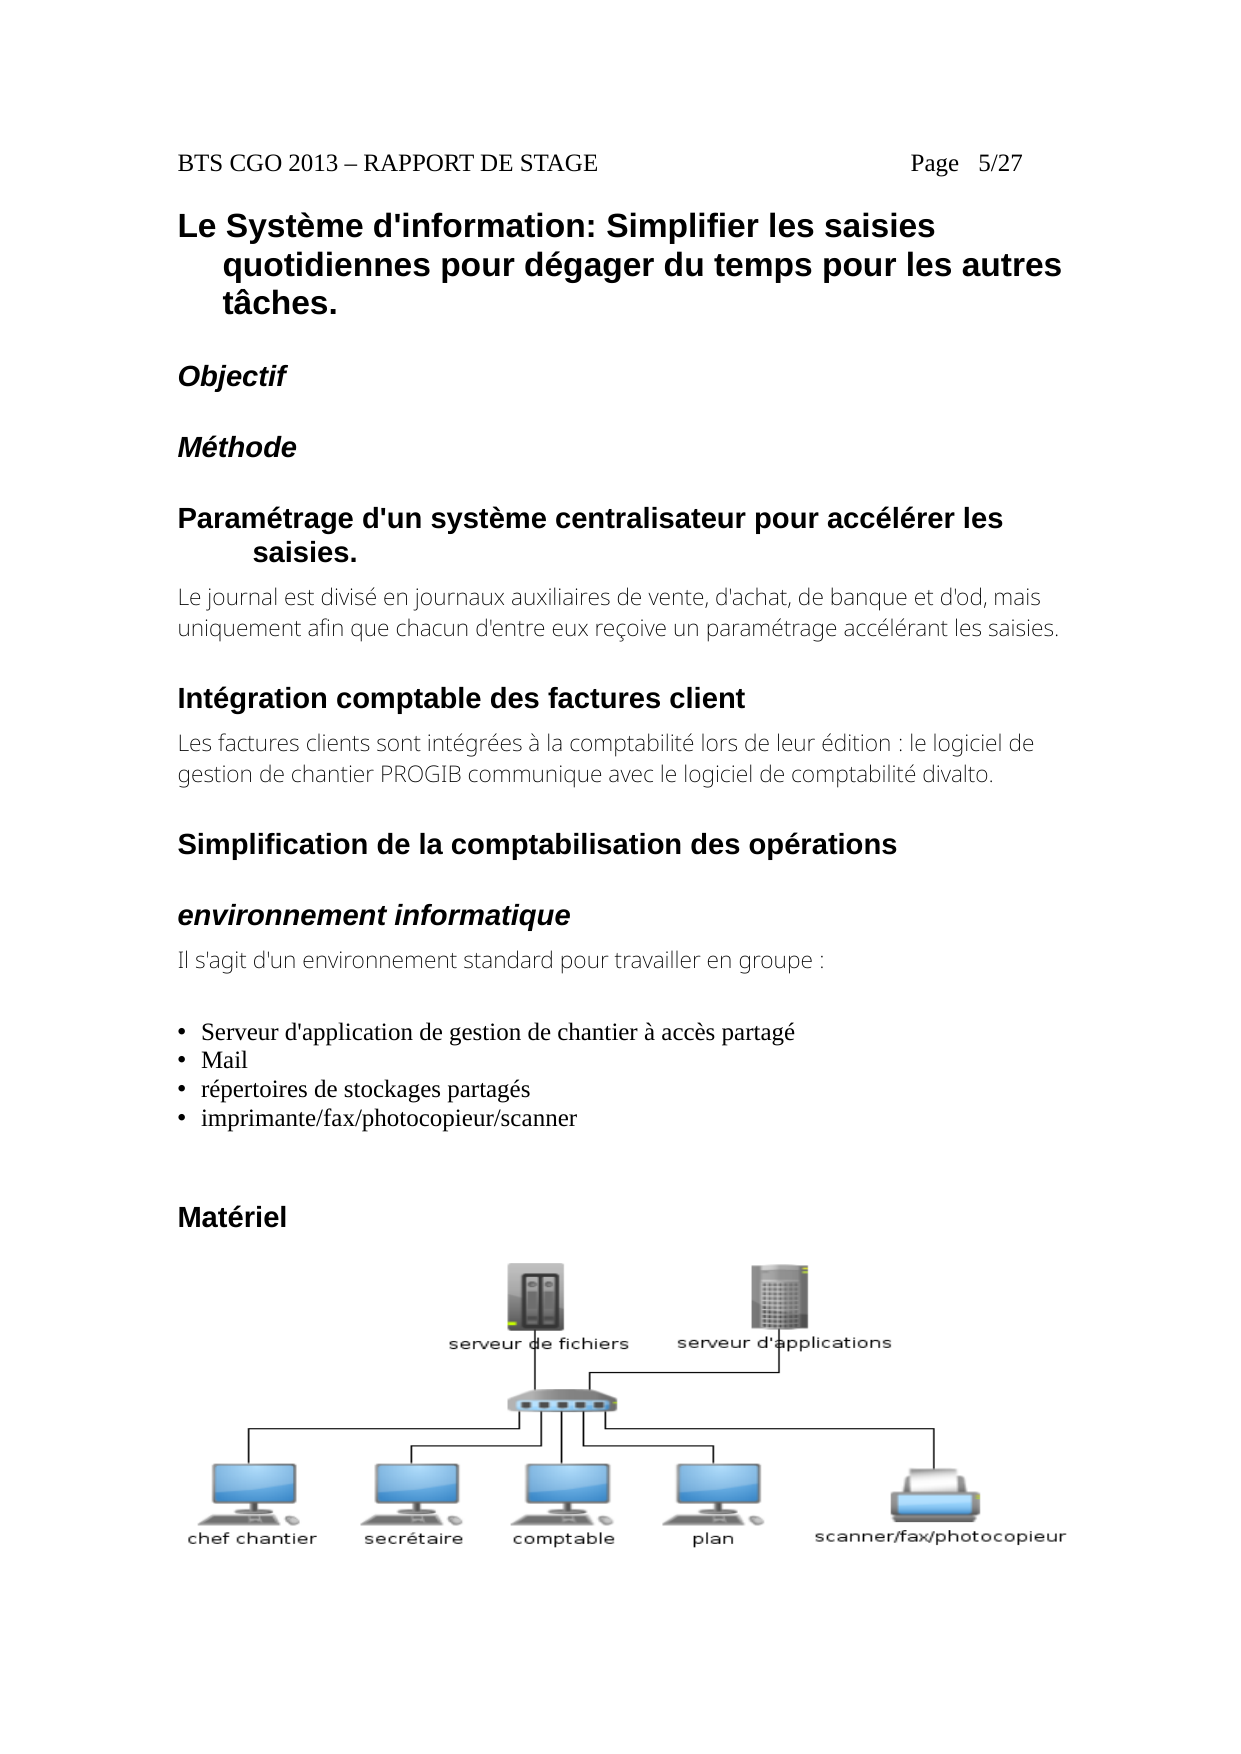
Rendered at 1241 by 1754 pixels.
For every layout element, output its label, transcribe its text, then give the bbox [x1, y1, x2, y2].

subtitle Simplification de la comptabilisation des opérations [177, 827, 1063, 861]
picture [159, 1246, 1082, 1568]
text Les factures clients sont intégrées à la comptabilité lors de leur édition : le logiciel de gestion de chantier PROGIB communique avec le logiciel de comptabilité divalto. [177, 727, 1063, 789]
subtitle Le Système d'information: Simplifier les saisies quotidiennes pour dégager du temps pour les autres tâches. [177, 206, 1063, 322]
subtitle environnement informatique [177, 898, 1063, 932]
subtitle Matériel [177, 1200, 1063, 1234]
list imprimante/fax/photocopieur/scanner [177, 1103, 1063, 1132]
list répertoires de stockages partagés [177, 1074, 1063, 1103]
text Le journal est divisé en journaux auxiliaires de vente, d'achat, de banque et d'od, mais uniquement afin que chacun d'entre eux reçoive un paramétrage accélérant les saisies. [177, 581, 1063, 643]
subtitle Intégration comptable des factures client [177, 681, 1063, 714]
text Il s'agit d'un environnement standard pour travailler en groupe : [177, 944, 1063, 975]
subtitle Méthode [177, 430, 1063, 464]
subtitle Paramétrage d'un système centralisateur pour accélérer les saisies. [177, 501, 1063, 568]
list Serveur d'application de gestion de chantier à accès partagé [177, 1017, 1063, 1045]
list Mail [177, 1045, 1063, 1074]
subtitle Objectif [177, 359, 1063, 393]
